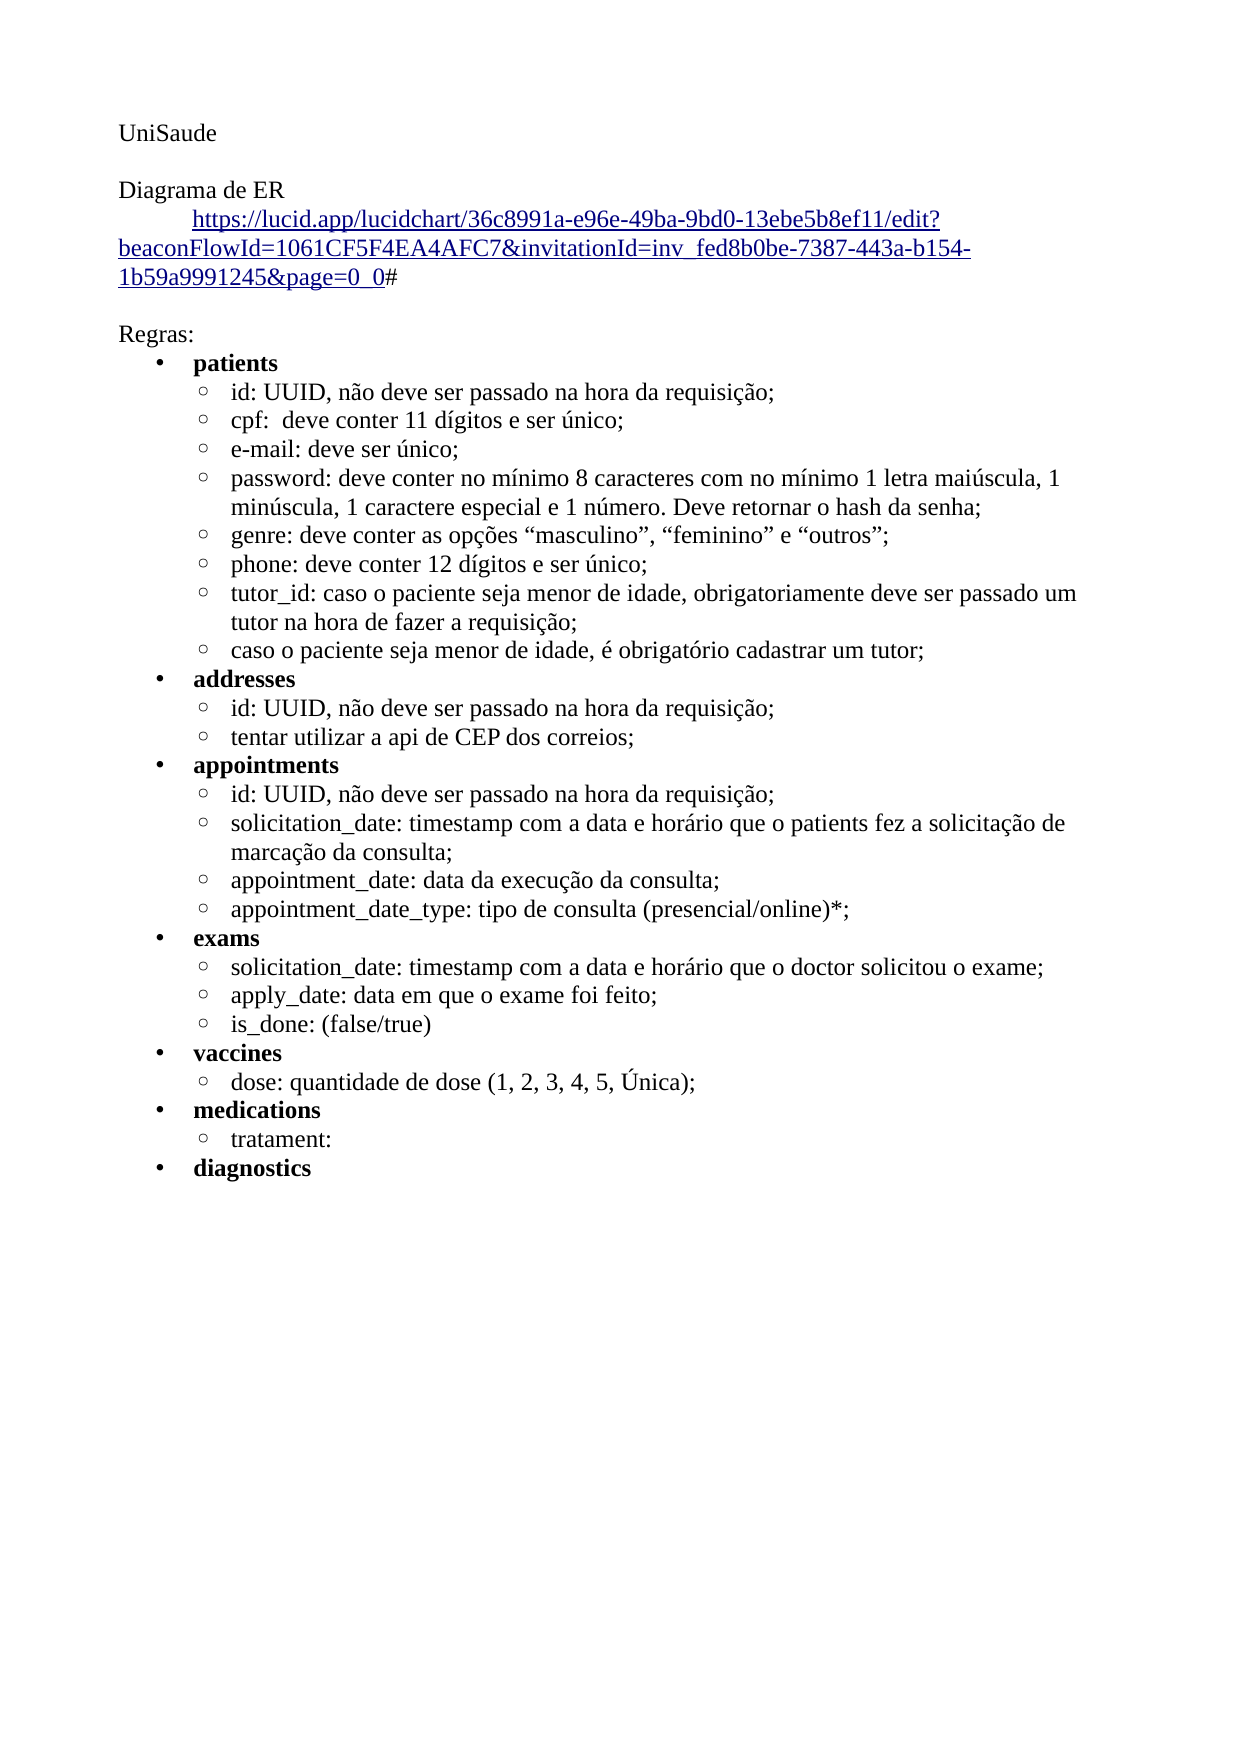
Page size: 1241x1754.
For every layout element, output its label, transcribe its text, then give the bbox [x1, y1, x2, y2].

text UniSaude [118, 118, 1122, 147]
list caso o paciente seja menor de idade, é obrigatório cadastrar um tutor; [193, 636, 1122, 664]
list tutor_id: caso o paciente seja menor de idade, obrigatoriamente deve ser passado um tutor na hora de fazer a requisição; [193, 578, 1122, 636]
list dose: quantidade de dose (1, 2, 3, 4, 5, Única); [193, 1067, 1122, 1096]
list appointments [156, 751, 1122, 779]
text Regras: [118, 319, 1122, 348]
text https://lucid.app/lucidchart/36c8991a-e96e-49ba-9bd0-13ebe5b8ef11/edit?beaconFlowId=1061CF5F4EA4AFC7&invitationId=inv_fed8b0be-7387-443a-b154-1b59a9991245&page=0_0# [118, 204, 1122, 291]
text Diagrama de ER [118, 176, 1122, 204]
list id: UUID, não deve ser passado na hora da requisição; [193, 377, 1122, 406]
list id: UUID, não deve ser passado na hora da requisição; [193, 693, 1122, 722]
list solicitation_date: timestamp com a data e horário que o patients fez a solicitação de [193, 808, 1122, 837]
list exams [156, 923, 1122, 952]
list medications [156, 1096, 1122, 1124]
list apply_date: data em que o exame foi feito; [193, 981, 1122, 1009]
list cpf: deve conter 11 dígitos e ser único; [193, 406, 1122, 434]
list appointment_date_type: tipo de consulta (presencial/online)*; [193, 894, 1122, 923]
list phone: deve conter 12 dígitos e ser único; [193, 549, 1122, 578]
list addresses [156, 664, 1122, 693]
list e-mail: deve ser único; [193, 434, 1122, 463]
list diagnostics [156, 1153, 1122, 1182]
list appointment_date: data da execução da consulta; [193, 866, 1122, 894]
list password: deve conter no mínimo 8 caracteres com no mínimo 1 letra maiúscula, 1 minúscula, 1 caractere especial e 1 número. Deve retornar o hash da senha; [193, 463, 1122, 521]
list id: UUID, não deve ser passado na hora da requisição; [193, 779, 1122, 808]
list is_done: (false/true) [193, 1009, 1122, 1038]
list solicitation_date: timestamp com a data e horário que o doctor solicitou o exame; [193, 952, 1122, 981]
list vaccines [156, 1038, 1122, 1067]
list tentar utilizar a api de CEP dos correios; [193, 722, 1122, 751]
list patients [156, 348, 1122, 377]
list tratament: [193, 1124, 1122, 1153]
list marcação da consulta; [193, 837, 1122, 866]
list genre: deve conter as opções “masculino”, “feminino” e “outros”; [193, 521, 1122, 549]
